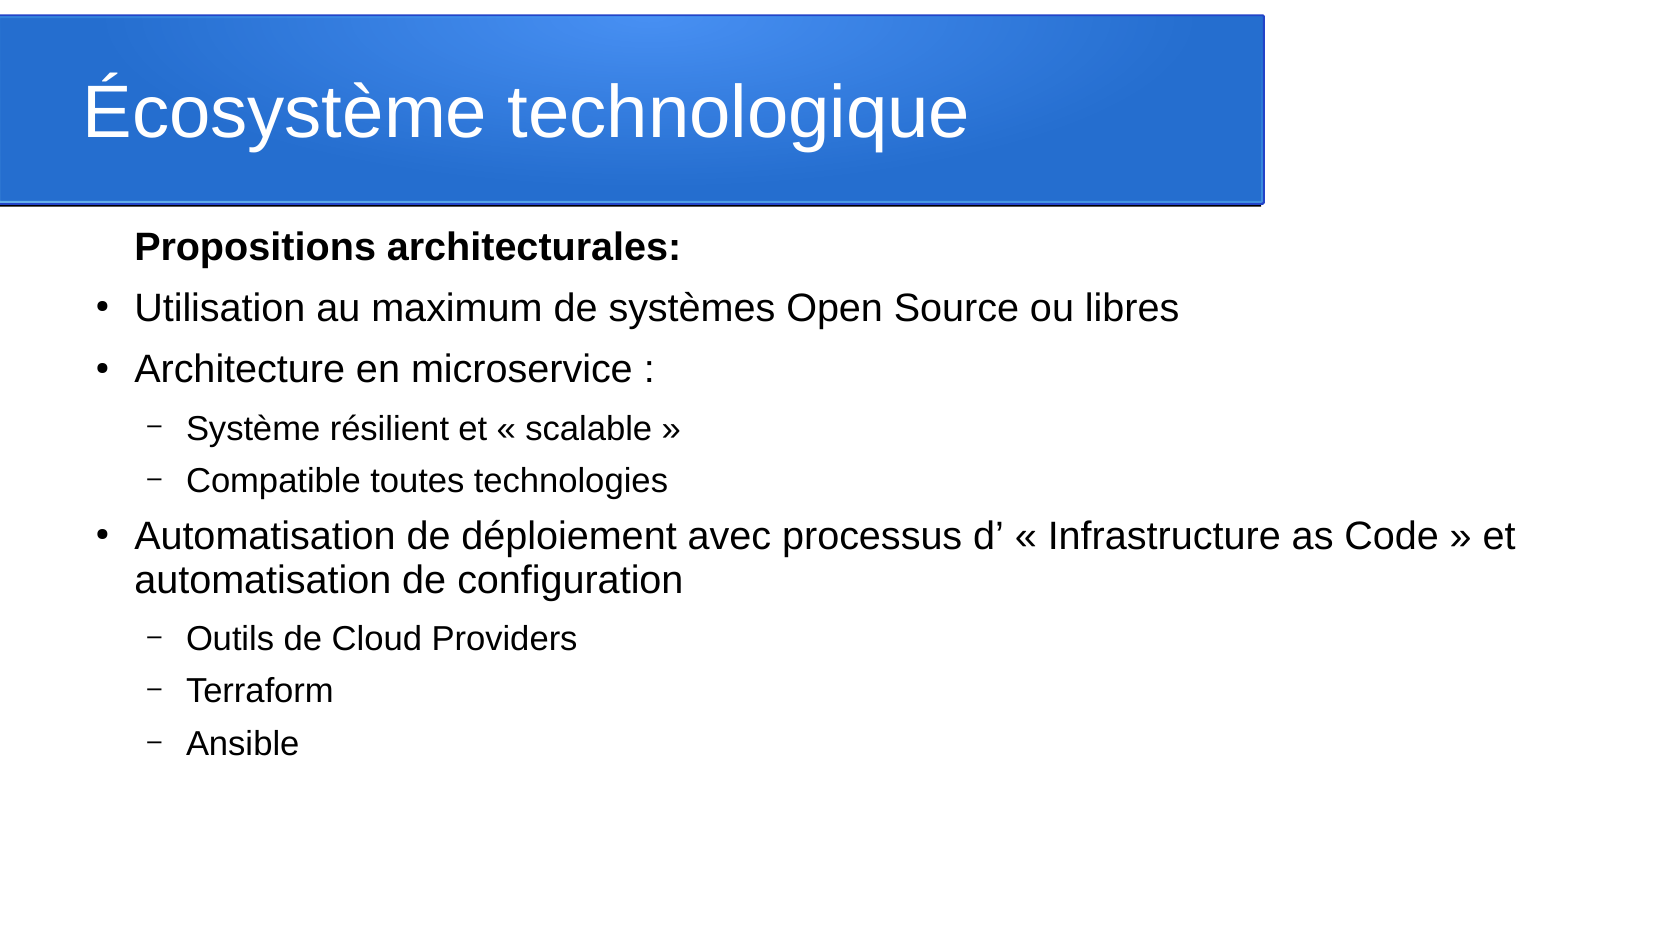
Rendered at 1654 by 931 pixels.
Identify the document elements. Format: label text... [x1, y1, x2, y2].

list Propositions architecturales: Utilisation au maximum de systèmes Open Source ou libres Architecture en microservice : Système résilient et « scalable » Compatible toutes technologies Automatisation de déploiement avec processus d’ « Infrastructure as Code » et automatisation de configuration Outils de Cloud Providers Terraform Ansible [82, 224, 1571, 764]
title Écosystème technologique [82, 35, 1235, 189]
